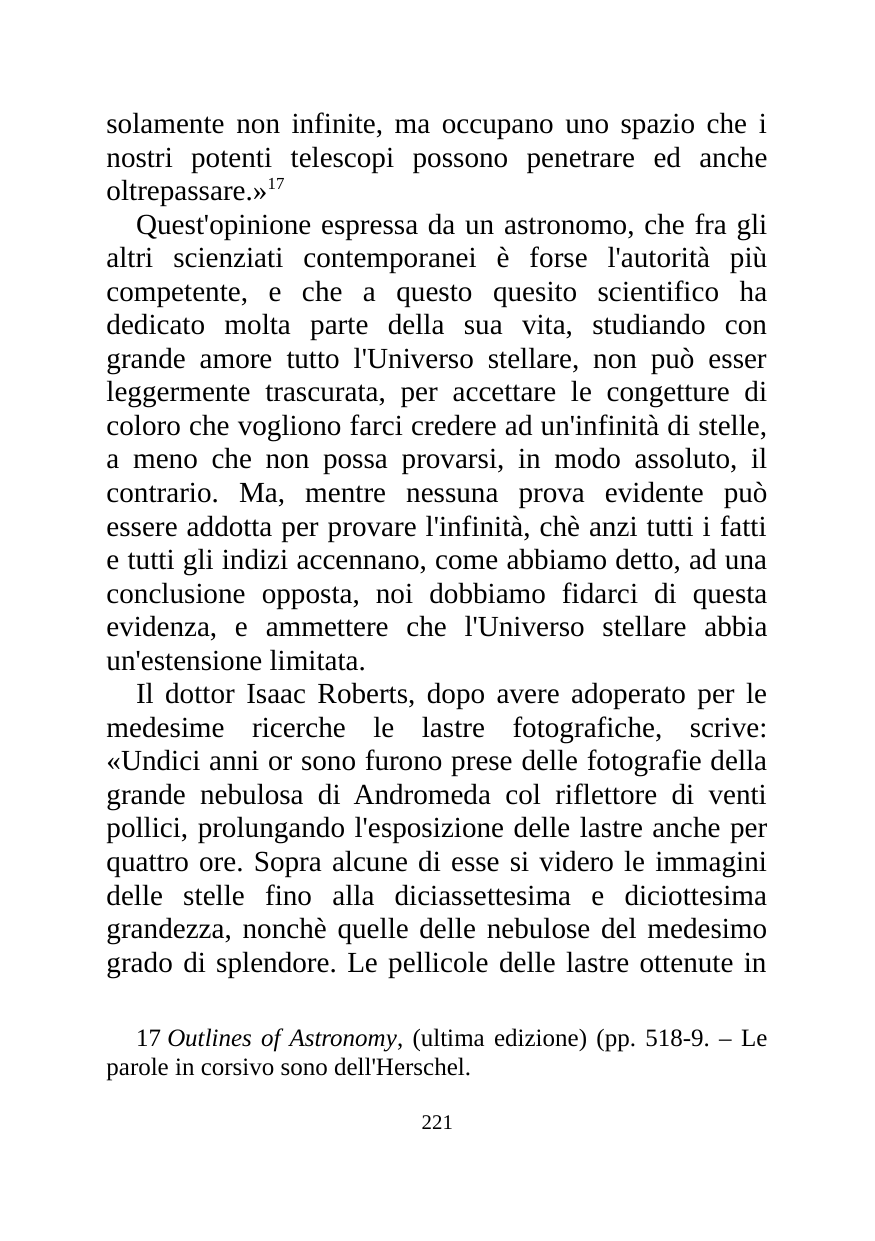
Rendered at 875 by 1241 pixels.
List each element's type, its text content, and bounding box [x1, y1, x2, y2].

text solamente non infinite, ma occupano uno spazio che i nostri potenti telescopi possono penetrare ed anche oltrepassare.» [106, 106, 768, 207]
text Outlines of Astronomy, (ultima edizione) (pp. 518-9. – Le parole in corsivo sono dell'Herschel. [106, 1023, 768, 1080]
text Il dottor Isaac Roberts, dopo avere adoperato per le medesime ricerche le lastre fotografiche, scrive: «Undici anni or sono furono prese delle fotografie della grande nebulosa di Andromeda col riflettore di venti pollici, prolungando l'esposizione delle lastre anche per quattro ore. Sopra alcune di esse si videro le immagini delle stelle fino alla diciassettesima e diciottesima grandezza, nonchè quelle delle nebulose del medesimo grado di splendore. Le pellicole delle lastre ottenute in [106, 676, 768, 978]
text Quest'opinione espressa da un astronomo, che fra gli altri scienziati contemporanei è forse l'autorità più competente, e che a questo quesito scientifico ha dedicato molta parte della sua vita, studiando con grande amore tutto l'Universo stellare, non può esser leggermente trascurata, per accettare le congetture di coloro che vogliono farci credere ad un'infinità di stelle, a meno che non possa provarsi, in modo assoluto, il contrario. Ma, mentre nessuna prova evidente può essere addotta per provare l'infinità, chè anzi tutti i fatti e tutti gli indizi accennano, come abbiamo detto, ad una conclusione opposta, noi dobbiamo fidarci di questa evidenza, e ammettere che l'Universo stellare abbia un'estensione limitata. [106, 207, 768, 676]
